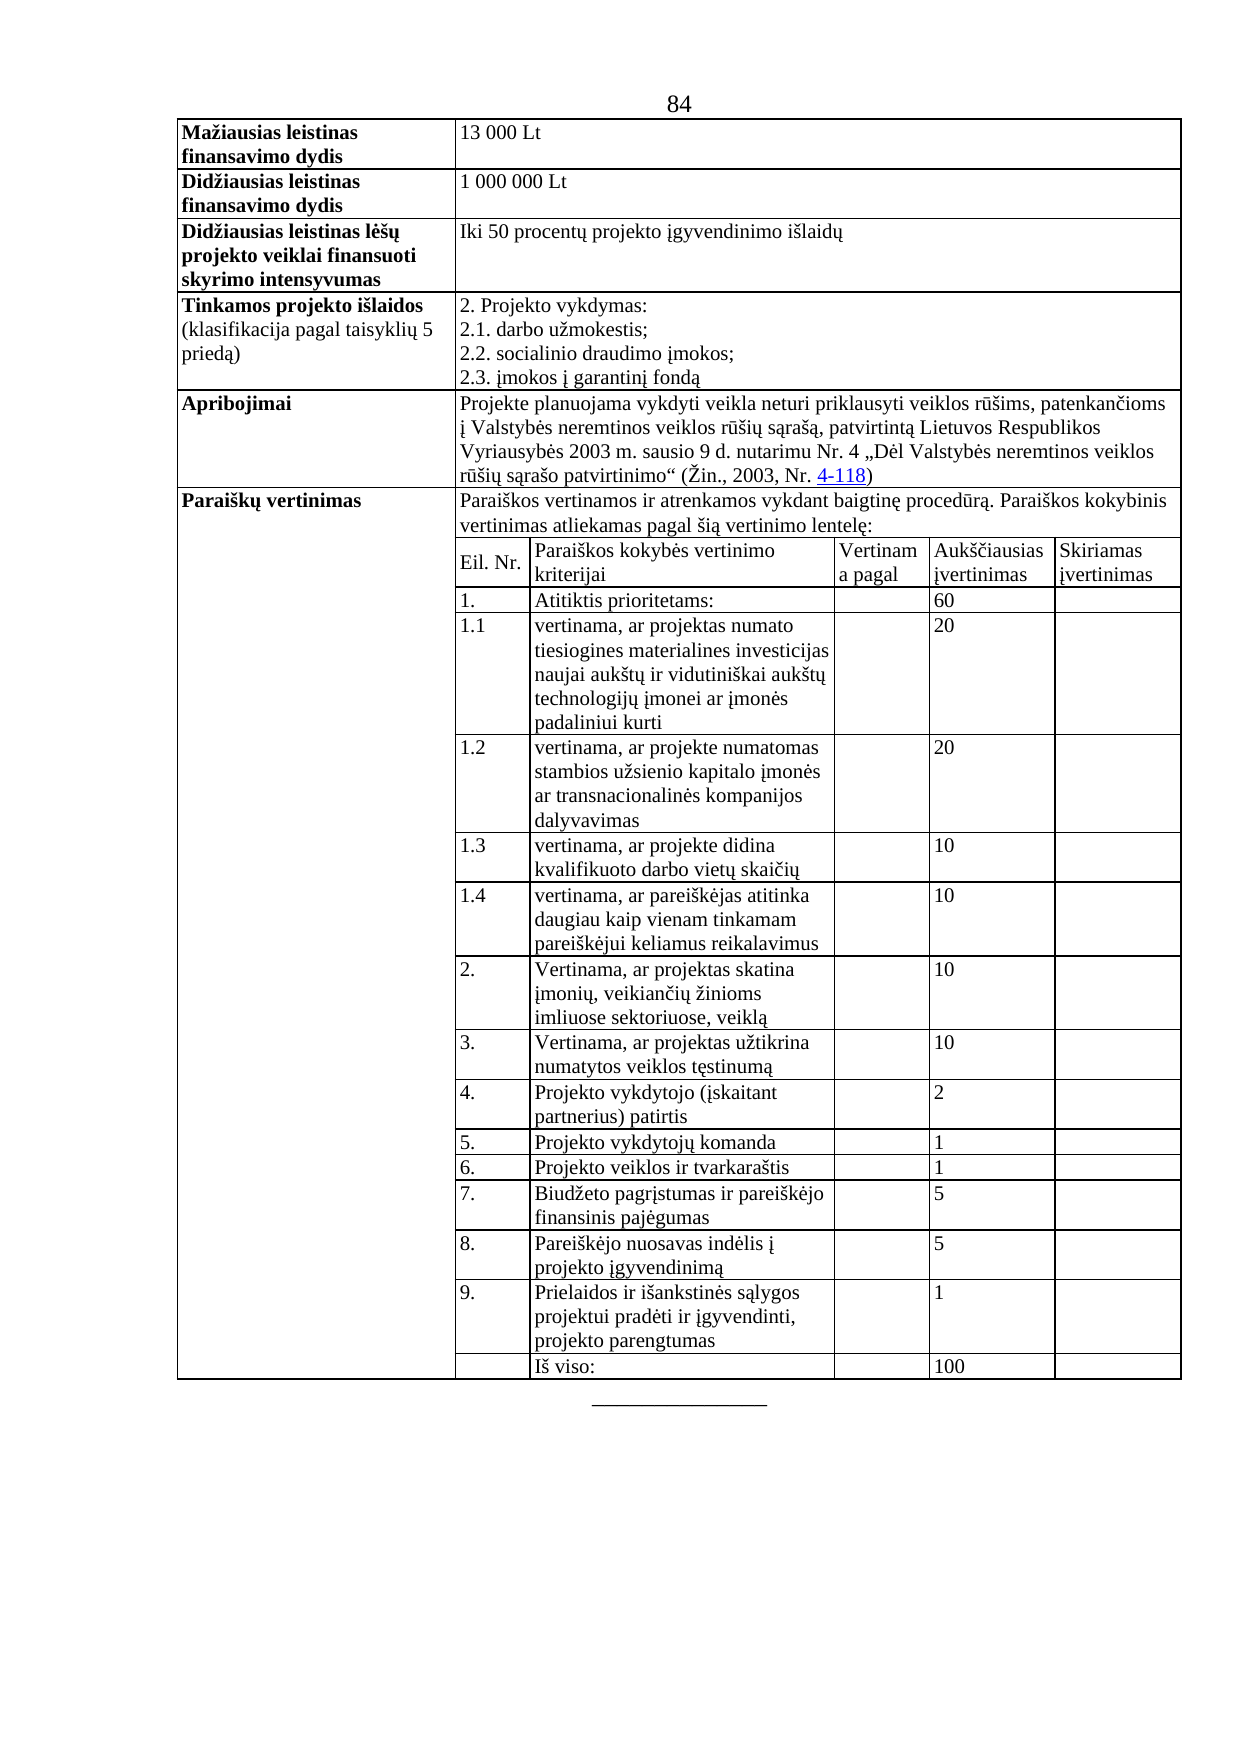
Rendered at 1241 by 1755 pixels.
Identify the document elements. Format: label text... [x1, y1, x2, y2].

table_cell 1.2 [456, 735, 529, 832]
table_cell [925, 588, 929, 612]
table_cell [1056, 613, 1180, 734]
table_cell 3. [456, 1030, 529, 1078]
table_cell [835, 833, 929, 881]
table_cell [1056, 833, 1180, 881]
table_cell [835, 1354, 839, 1378]
table_cell 9. [456, 1280, 529, 1352]
table_cell 1 [930, 1280, 1054, 1352]
table_cell [835, 1231, 929, 1279]
table_cell Iki 50 procentų projekto įgyvendinimo išlaidų [456, 219, 1180, 291]
table_cell [835, 613, 929, 734]
table_cell [835, 1130, 839, 1154]
table_cell Paraiškų vertinimas [178, 488, 455, 1378]
table_cell [1056, 1231, 1180, 1279]
table_cell 10 [930, 883, 1054, 955]
table_cell [835, 1155, 839, 1179]
table_cell 1 000 000 Lt [456, 170, 1180, 217]
table_cell [835, 957, 929, 1029]
table_cell 4. [456, 1080, 529, 1128]
table_cell [835, 1181, 929, 1229]
table_cell 1.4 [456, 883, 529, 955]
table_cell [835, 735, 929, 832]
table_cell [925, 1130, 929, 1154]
table_cell 13 000 Lt [456, 120, 1180, 168]
table_cell [835, 883, 929, 955]
table_cell 7. [456, 1181, 529, 1229]
table_cell 10 [930, 957, 1054, 1029]
table_cell [925, 1155, 929, 1179]
table_cell 8. [456, 1231, 529, 1279]
text ______________ [177, 1380, 1181, 1408]
table_cell [835, 1030, 929, 1078]
table_cell [835, 1080, 929, 1128]
table_cell Apribojimai [178, 391, 455, 487]
table_cell [835, 1280, 929, 1352]
table_cell [1056, 1030, 1180, 1078]
table_cell 20 [930, 735, 1054, 832]
table_cell [925, 1354, 929, 1378]
table_cell [835, 588, 839, 612]
table_cell 5 [930, 1231, 1054, 1279]
table_cell 20 [930, 613, 1054, 734]
table_cell 5 [930, 1181, 1054, 1229]
table_cell [1056, 1181, 1180, 1229]
table_cell Tinkamos projekto išlaidos (klasifikacija pagal taisyklių 5 priedą) [178, 293, 455, 389]
table_cell [1056, 1280, 1180, 1352]
table_cell 2 [930, 1080, 1054, 1128]
table_cell 1.1 [456, 613, 529, 734]
table_cell 10 [930, 1030, 1054, 1078]
table_cell [1056, 1080, 1180, 1128]
table_cell [1056, 957, 1180, 1029]
table_cell Eil. Nr. [456, 538, 529, 586]
table_cell [1056, 883, 1180, 955]
table_cell [1056, 735, 1180, 832]
table_cell 10 [930, 833, 1054, 881]
table_cell 1.3 [456, 833, 529, 881]
table_cell 2. [456, 957, 529, 1029]
